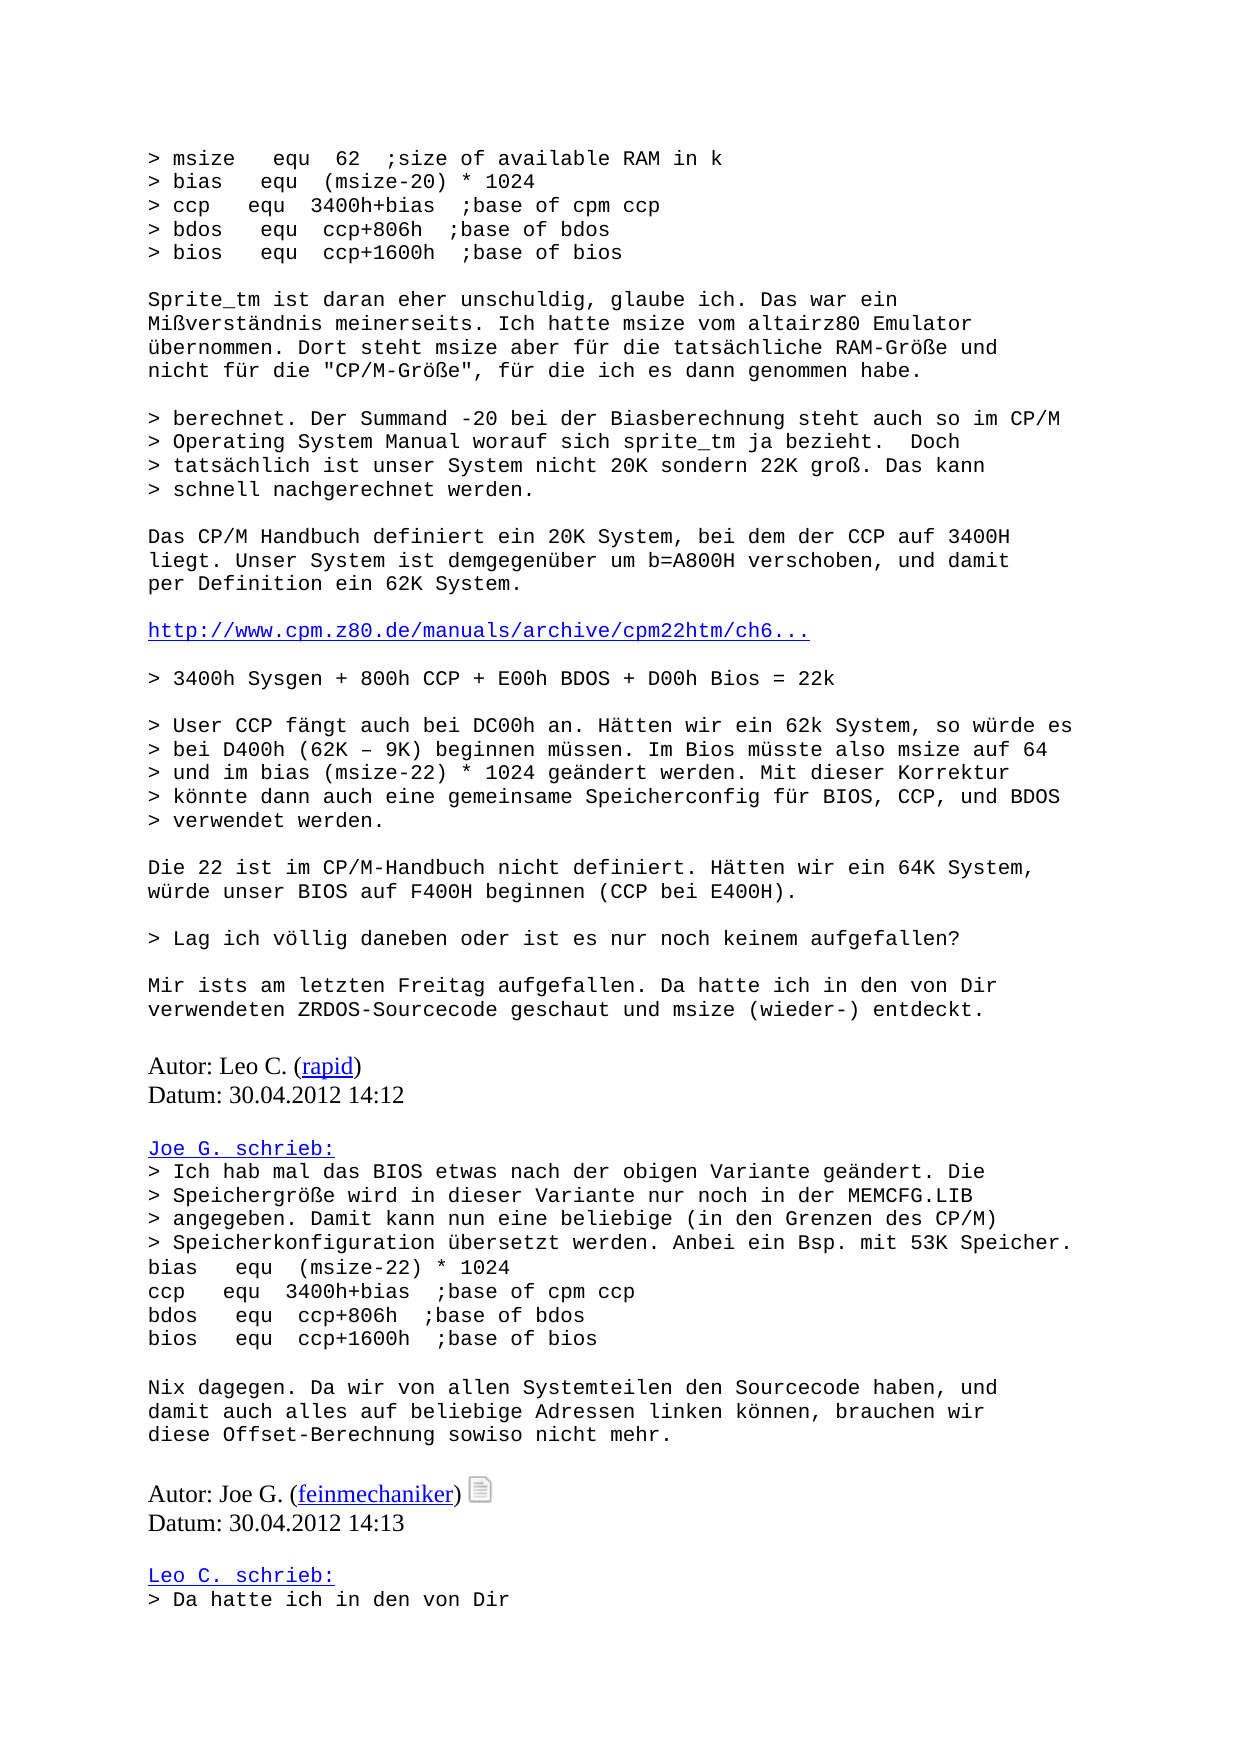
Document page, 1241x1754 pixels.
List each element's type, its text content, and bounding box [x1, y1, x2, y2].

text Die 22 ist im CP/M-Handbuch nicht definiert. Hätten wir ein 64K System, [148, 857, 1093, 881]
text damit auch alles auf beliebige Adressen linken können, brauchen wir [148, 1401, 1093, 1424]
text Mir ists am letzten Freitag aufgefallen. Da hatte ich in den von Dir [148, 975, 1093, 999]
text > bios equ ccp+1600h ;base of bios [148, 242, 1093, 266]
table_header bias equ (msize-22) * 1024 ccp equ 3400h+bias ;base of cpm ccp bdos equ ccp+806h ;base of bdos bios equ ccp+1600h ;base of bios [146, 1256, 643, 1353]
text nicht für die "CP/M-Größe", für die ich es dann genommen habe. [148, 360, 1093, 384]
text Datum: 30.04.2012 14:13 [148, 1508, 1093, 1536]
text Datum: 30.04.2012 14:12 [148, 1080, 1093, 1109]
picture [467, 1476, 494, 1503]
text Leo C. schrieb: [148, 1565, 1093, 1589]
text > User CCP fängt auch bei DC00h an. Hätten wir ein 62k System, so würde es [148, 715, 1093, 739]
text Autor: Joe G. (feinmechaniker) [148, 1477, 1093, 1508]
text Mißverständnis meinerseits. Ich hatte msize vom altairz80 Emulator [148, 313, 1093, 337]
text würde unser BIOS auf F400H beginnen (CCP bei E400H). [148, 881, 1093, 904]
text http://www.cpm.z80.de/manuals/archive/cpm22htm/ch6... [148, 621, 1093, 644]
text Nix dagegen. Da wir von allen Systemteilen den Sourcecode haben, und [148, 1377, 1093, 1401]
text > und im bias (msize-22) * 1024 geändert werden. Mit dieser Korrektur [148, 762, 1093, 786]
text > verwendet werden. [148, 810, 1093, 833]
text > berechnet. Der Summand -20 bei der Biasberechnung steht auch so im CP/M [148, 408, 1093, 431]
text > Speichergröße wird in dieser Variante nur noch in der MEMCFG.LIB [148, 1185, 1093, 1208]
text Autor: Leo C. (rapid) [148, 1051, 1093, 1080]
text übernommen. Dort steht msize aber für die tatsächliche RAM-Größe und [148, 337, 1093, 360]
text > bias equ (msize-20) * 1024 [148, 171, 1093, 195]
text liegt. Unser System ist demgegenüber um b=A800H verschoben, und damit [148, 549, 1093, 573]
text > Da hatte ich in den von Dir [148, 1589, 1093, 1612]
text Sprite_tm ist daran eher unschuldig, glaube ich. Das war ein [148, 289, 1093, 313]
text > Lag ich völlig daneben oder ist es nur noch keinem aufgefallen? [148, 928, 1093, 952]
text > Operating System Manual worauf sich sprite_tm ja bezieht. Doch [148, 431, 1093, 455]
text > schnell nachgerechnet werden. [148, 479, 1093, 502]
text > Speicherkonfiguration übersetzt werden. Anbei ein Bsp. mit 53K Speicher. [148, 1232, 1093, 1256]
text > angegeben. Damit kann nun eine beliebige (in den Grenzen des CP/M) [148, 1208, 1093, 1232]
text Das CP/M Handbuch definiert ein 20K System, bei dem der CCP auf 3400H [148, 526, 1093, 549]
text > 3400h Sysgen + 800h CCP + E00h BDOS + D00h Bios = 22k [148, 668, 1093, 691]
text > tatsächlich ist unser System nicht 20K sondern 22K groß. Das kann [148, 455, 1093, 479]
text > bdos equ ccp+806h ;base of bdos [148, 218, 1093, 242]
text verwendeten ZRDOS-Sourcecode geschaut und msize (wieder-) entdeckt. [148, 999, 1093, 1022]
text Joe G. schrieb: [148, 1137, 1093, 1161]
text > Ich hab mal das BIOS etwas nach der obigen Variante geändert. Die [148, 1161, 1093, 1185]
text > msize equ 62 ;size of available RAM in k [148, 148, 1093, 171]
text > ccp equ 3400h+bias ;base of cpm ccp [148, 195, 1093, 218]
text per Definition ein 62K System. [148, 573, 1093, 597]
text diese Offset-Berechnung sowiso nicht mehr. [148, 1424, 1093, 1448]
text > bei D400h (62K – 9K) beginnen müssen. Im Bios müsste also msize auf 64 [148, 739, 1093, 762]
text > könnte dann auch eine gemeinsame Speicherconfig für BIOS, CCP, und BDOS [148, 786, 1093, 810]
